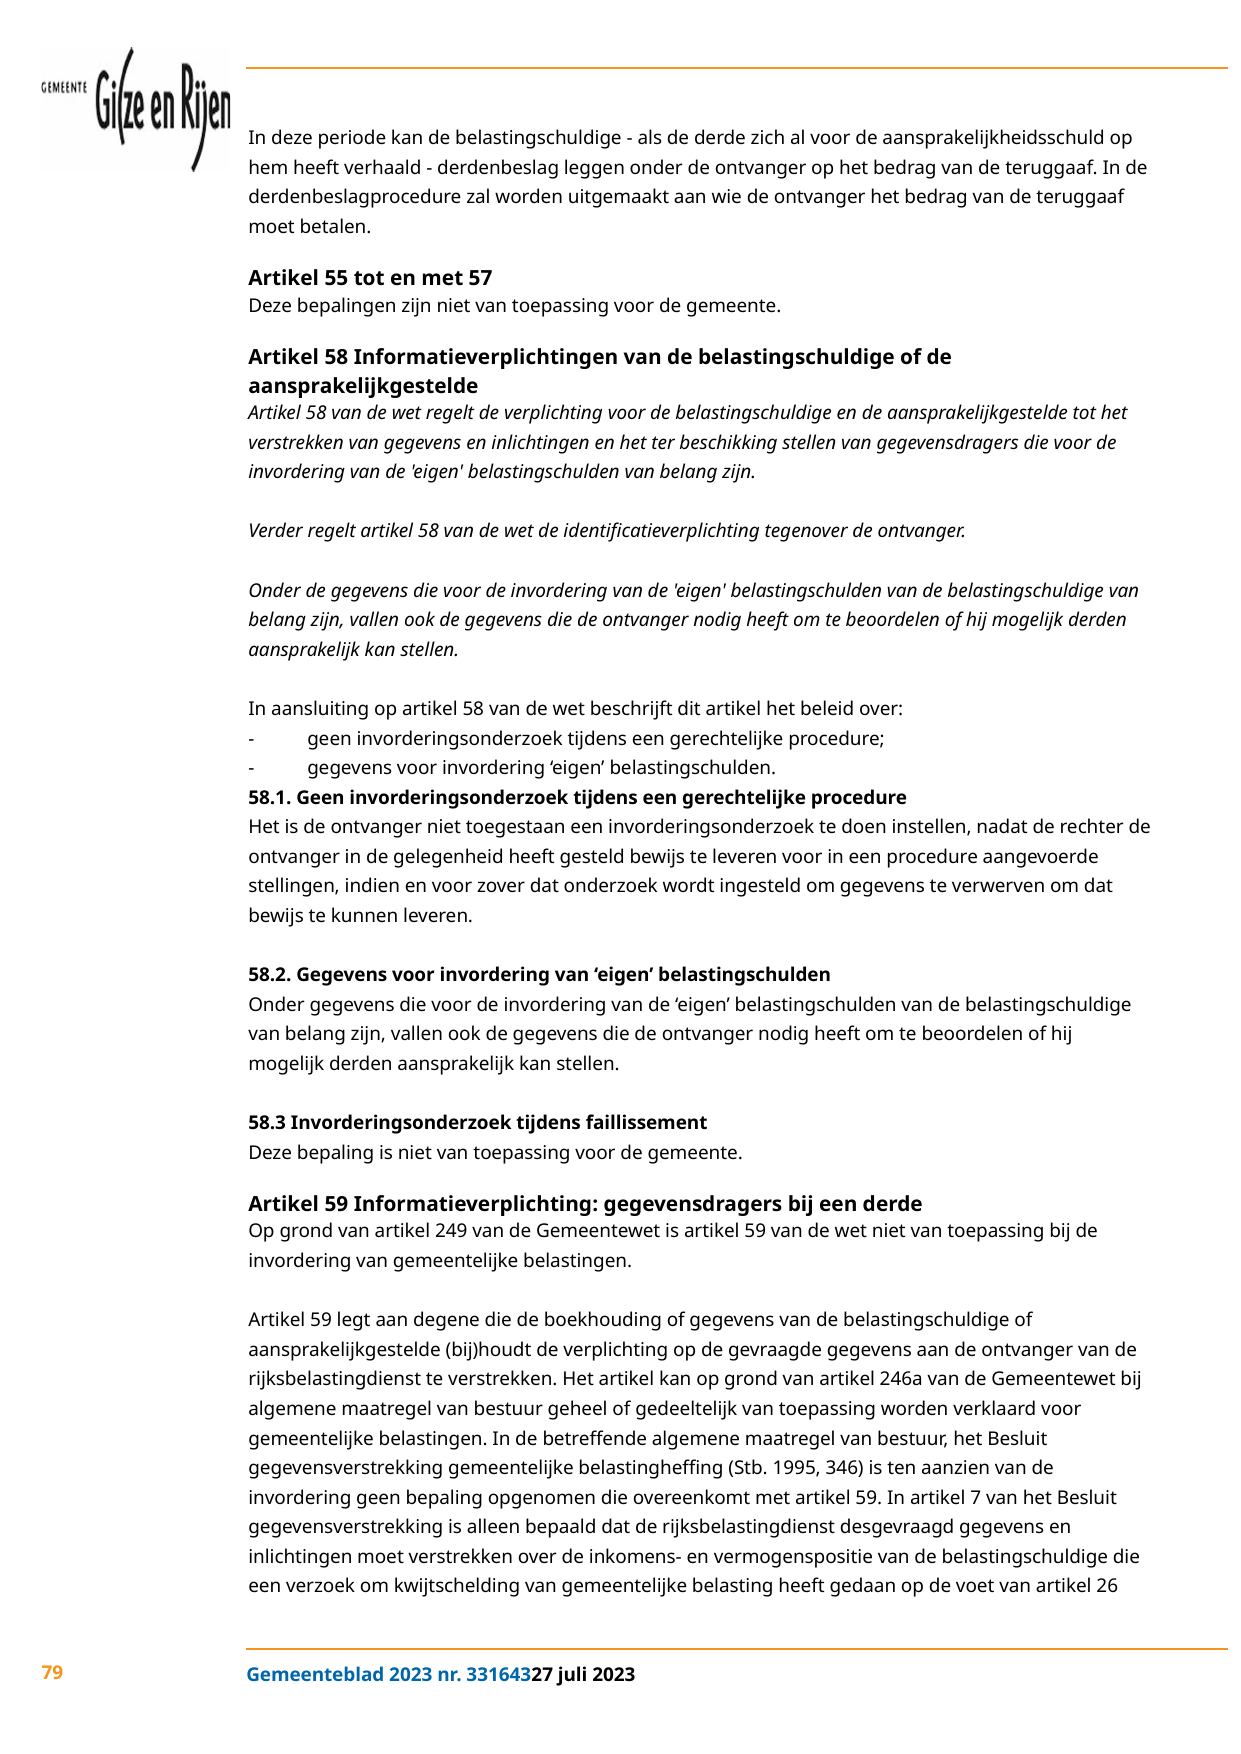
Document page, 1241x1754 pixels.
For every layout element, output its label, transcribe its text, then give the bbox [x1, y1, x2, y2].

text Deze bepaling is niet van toepassing voor de gemeente. [248, 1139, 1152, 1164]
picture [41, 47, 231, 172]
list gegevens voor invordering ‘eigen’ belastingschulden. [248, 754, 1152, 780]
text Deze bepalingen zijn niet van toepassing voor de gemeente. [248, 292, 1152, 318]
text Onder gegevens die voor de invordering van de ‘eigen’ belastingschulden van de belastingschuldige van belang zijn, vallen ook de gegevens die de ontvanger nodig heeft om te beoordelen of hij mogelijk derden aansprakelijk kan stellen. [248, 991, 1152, 1076]
text Artikel 58 van de wet regelt de verplichting voor de belastingschuldige en de aansprakelijkgestelde tot het verstrekken van gegevens en inlichtingen en het ter beschikking stellen van gegevensdragers die voor de invordering van de 'eigen' belastingschulden van belang zijn. [248, 399, 1152, 484]
text 58.3 Invorderingsonderzoek tijdens faillissement [248, 1109, 1152, 1135]
text Artikel 58 Informatieverplichtingen van de belastingschuldige of de aansprakelijkgestelde [248, 342, 1152, 399]
text Artikel 55 tot en met 57 [248, 263, 1152, 292]
text In deze periode kan de belastingschuldige - als de derde zich al voor de aansprakelijkheidsschuld op hem heeft verhaald - derdenbeslag leggen onder de ontvanger op het bedrag van de teruggaaf. In de derdenbeslagprocedure zal worden uitgemaakt aan wie de ontvanger het bedrag van de teruggaaf moet betalen. [248, 124, 1152, 239]
text In aansluiting op artikel 58 van de wet beschrijft dit artikel het beleid over: [248, 695, 1152, 721]
text Op grond van artikel 249 van de Gemeentewet is artikel 59 van de wet niet van toepassing bij de invordering van gemeentelijke belastingen. [248, 1218, 1152, 1273]
text 58.2. Gegevens voor invordering van ‘eigen’ belastingschulden [248, 961, 1152, 987]
text 58.1. Geen invorderingsonderzoek tijdens een gerechtelijke procedure [248, 784, 1152, 809]
text Onder de gegevens die voor de invordering van de 'eigen' belastingschulden van de belastingschuldige van belang zijn, vallen ook de gegevens die de ontvanger nodig heeft om te beoordelen of hij mogelijk derden aansprakelijk kan stellen. [248, 577, 1152, 662]
text Artikel 59 legt aan degene die de boekhouding of gegevens van de belastingschuldige of aansprakelijkgestelde (bij)houdt de verplichting op de gevraagde gegevens aan de ontvanger van de rijksbelastingdienst te verstrekken. Het artikel kan op grond van artikel 246a van de Gemeentewet bij algemene maatregel van bestuur geheel of gedeeltelijk van toepassing worden verklaard voor gemeentelijke belastingen. In de betreffende algemene maatregel van bestuur, het Besluit gegevensverstrekking gemeentelijke belastingheffing (Stb. 1995, 346) is ten aanzien van de invordering geen bepaling opgenomen die overeenkomt met artikel 59. In artikel 7 van het Besluit gegevensverstrekking is alleen bepaald dat de rijksbelastingdienst desgevraagd gegevens en inlichtingen moet verstrekken over de inkomens- en vermogenspositie van de belastingschuldige die een verzoek om kwijtschelding van gemeentelijke belasting heeft gedaan op de voet van artikel 26 [248, 1306, 1152, 1598]
text Verder regelt artikel 58 van de wet de identificatieverplichting tegenover de ontvanger. [248, 518, 1152, 543]
text Het is de ontvanger niet toegestaan een invorderingsonderzoek te doen instellen, nadat de rechter de ontvanger in de gelegenheid heeft gesteld bewijs te leveren voor in een procedure aangevoerde stellingen, indien en voor zover dat onderzoek wordt ingesteld om gegevens te verwerven om dat bewijs te kunnen leveren. [248, 813, 1152, 928]
text Artikel 59 Informatieverplichting: gegevensdragers bij een derde [248, 1189, 1152, 1218]
list geen invorderingsonderzoek tijdens een gerechtelijke procedure; [248, 725, 1152, 750]
